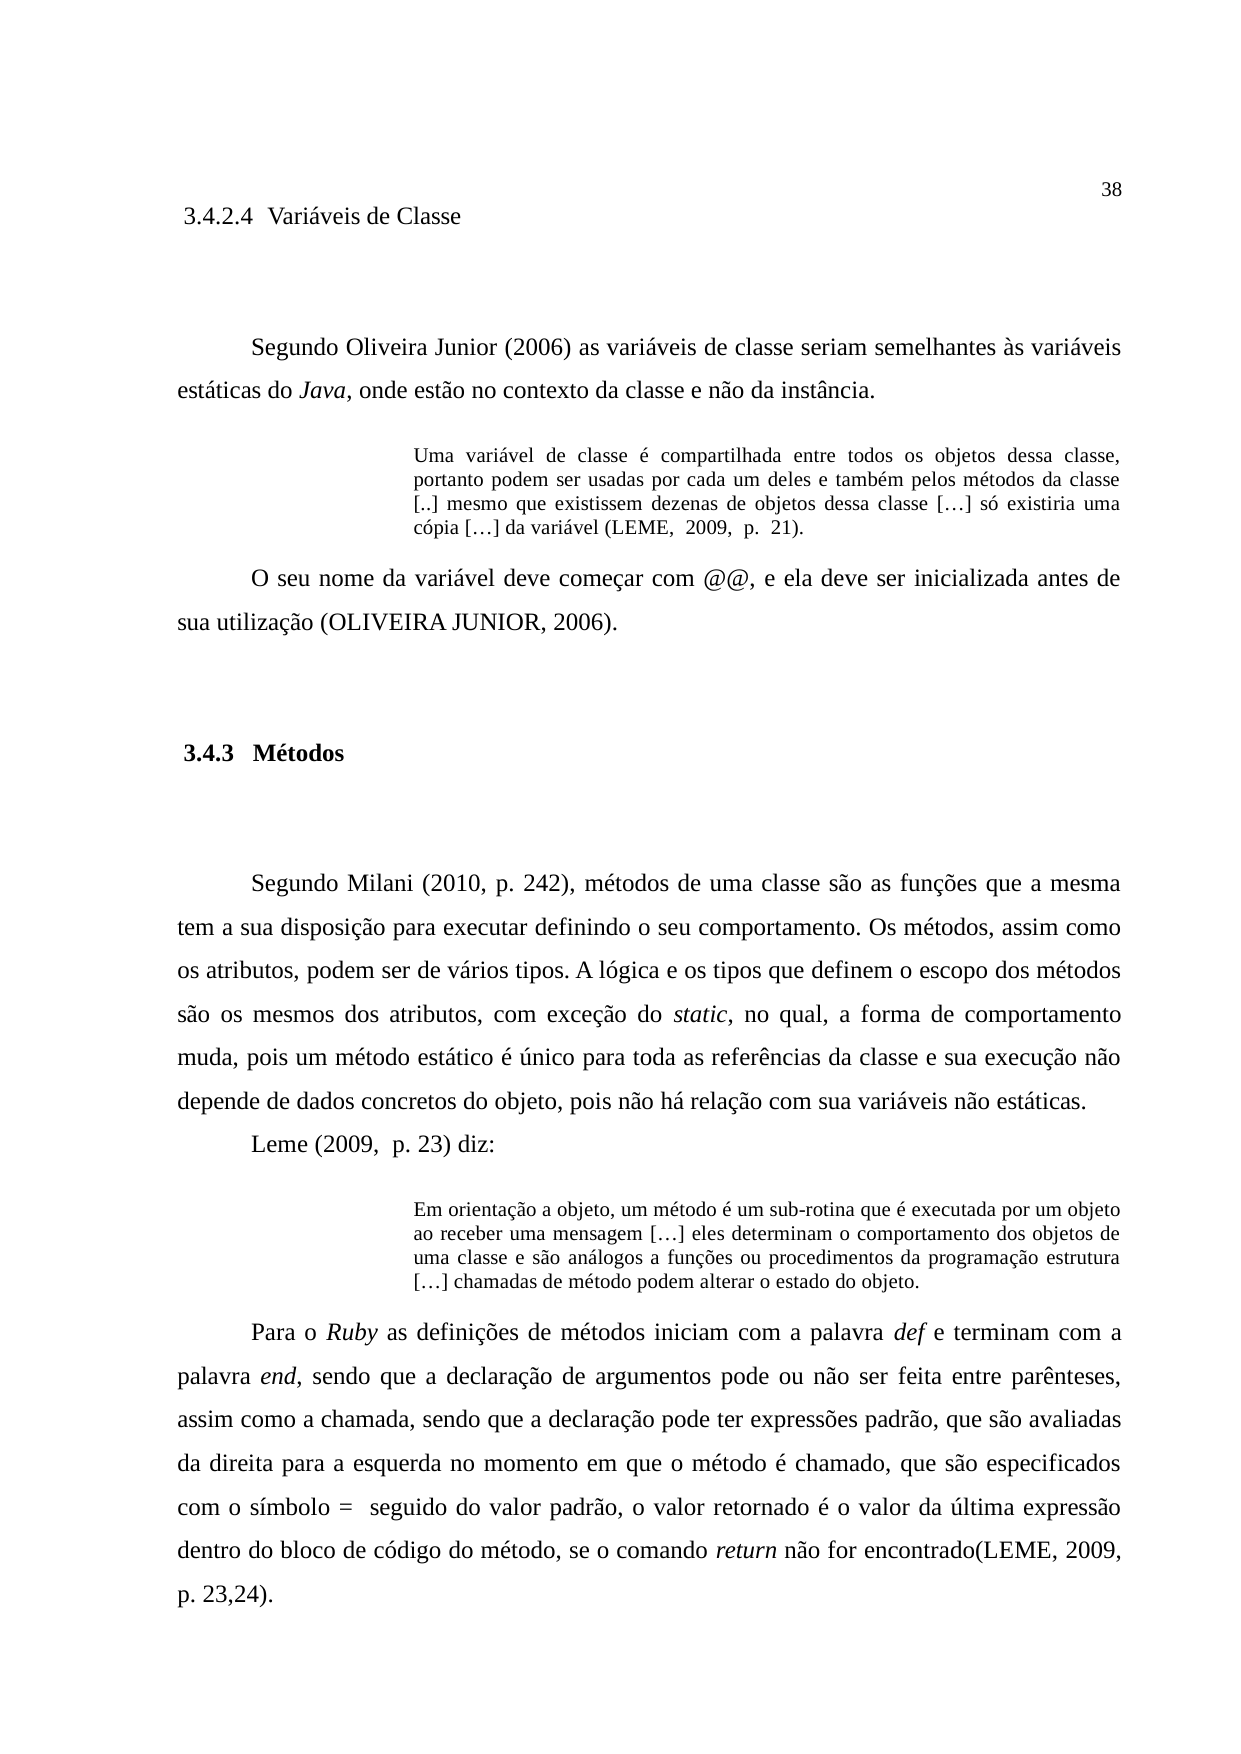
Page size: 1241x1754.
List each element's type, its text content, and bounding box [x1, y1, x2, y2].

text Leme (2009, p. 23) diz: [177, 1129, 1122, 1158]
text Para o Ruby as definições de métodos iniciam com a palavra def e terminam com a palavra end, sendo que a declaração de argumentos pode ou não ser feita entre parênteses, assim como a chamada, sendo que a declaração pode ter expressões padrão, que são avaliadas da direita para a esquerda no momento em que o método é chamado, que são especificados com o símbolo = seguido do valor padrão, o valor retornado é o valor da última expressão dentro do bloco de código do método, se o comando return não for encontrado(LEME, 2009, p. 23,24). [177, 1317, 1122, 1608]
text O seu nome da variável deve começar com @@, e ela deve ser inicializada antes de sua utilização (OLIVEIRA JUNIOR, 2006). [177, 563, 1122, 636]
subtitle Métodos [177, 737, 1122, 767]
text Em orientação a objeto, um método é um sub-rotina que é executada por um objeto ao receber uma mensagem […] eles determinam o comportamento dos objetos de uma classe e são análogos a funções ou procedimentos da programação estrutura […] chamadas de método podem alterar o estado do objeto. [413, 1197, 1122, 1293]
subtitle Variáveis de Classe [177, 201, 1122, 230]
text Uma variável de classe é compartilhada entre todos os objetos dessa classe, portanto podem ser usadas por cada um deles e também pelos métodos da classe [..] mesmo que existissem dezenas de objetos dessa classe […] só existiria uma cópia […] da variável (LEME, 2009, p. 21). [413, 443, 1122, 539]
text Segundo Milani (2010, p. 242), métodos de uma classe são as funções que a mesma tem a sua disposição para executar definindo o seu comportamento. Os métodos, assim como os atributos, podem ser de vários tipos. A lógica e os tipos que definem o escopo dos métodos são os mesmos dos atributos, com exceção do static, no qual, a forma de comportamento muda, pois um método estático é único para toda as referências da classe e sua execução não depende de dados concretos do objeto, pois não há relação com sua variáveis não estáticas. [177, 868, 1122, 1115]
text Segundo Oliveira Junior (2006) as variáveis de classe seriam semelhantes às variáveis estáticas do Java, onde estão no contexto da classe e não da instância. [177, 332, 1122, 404]
